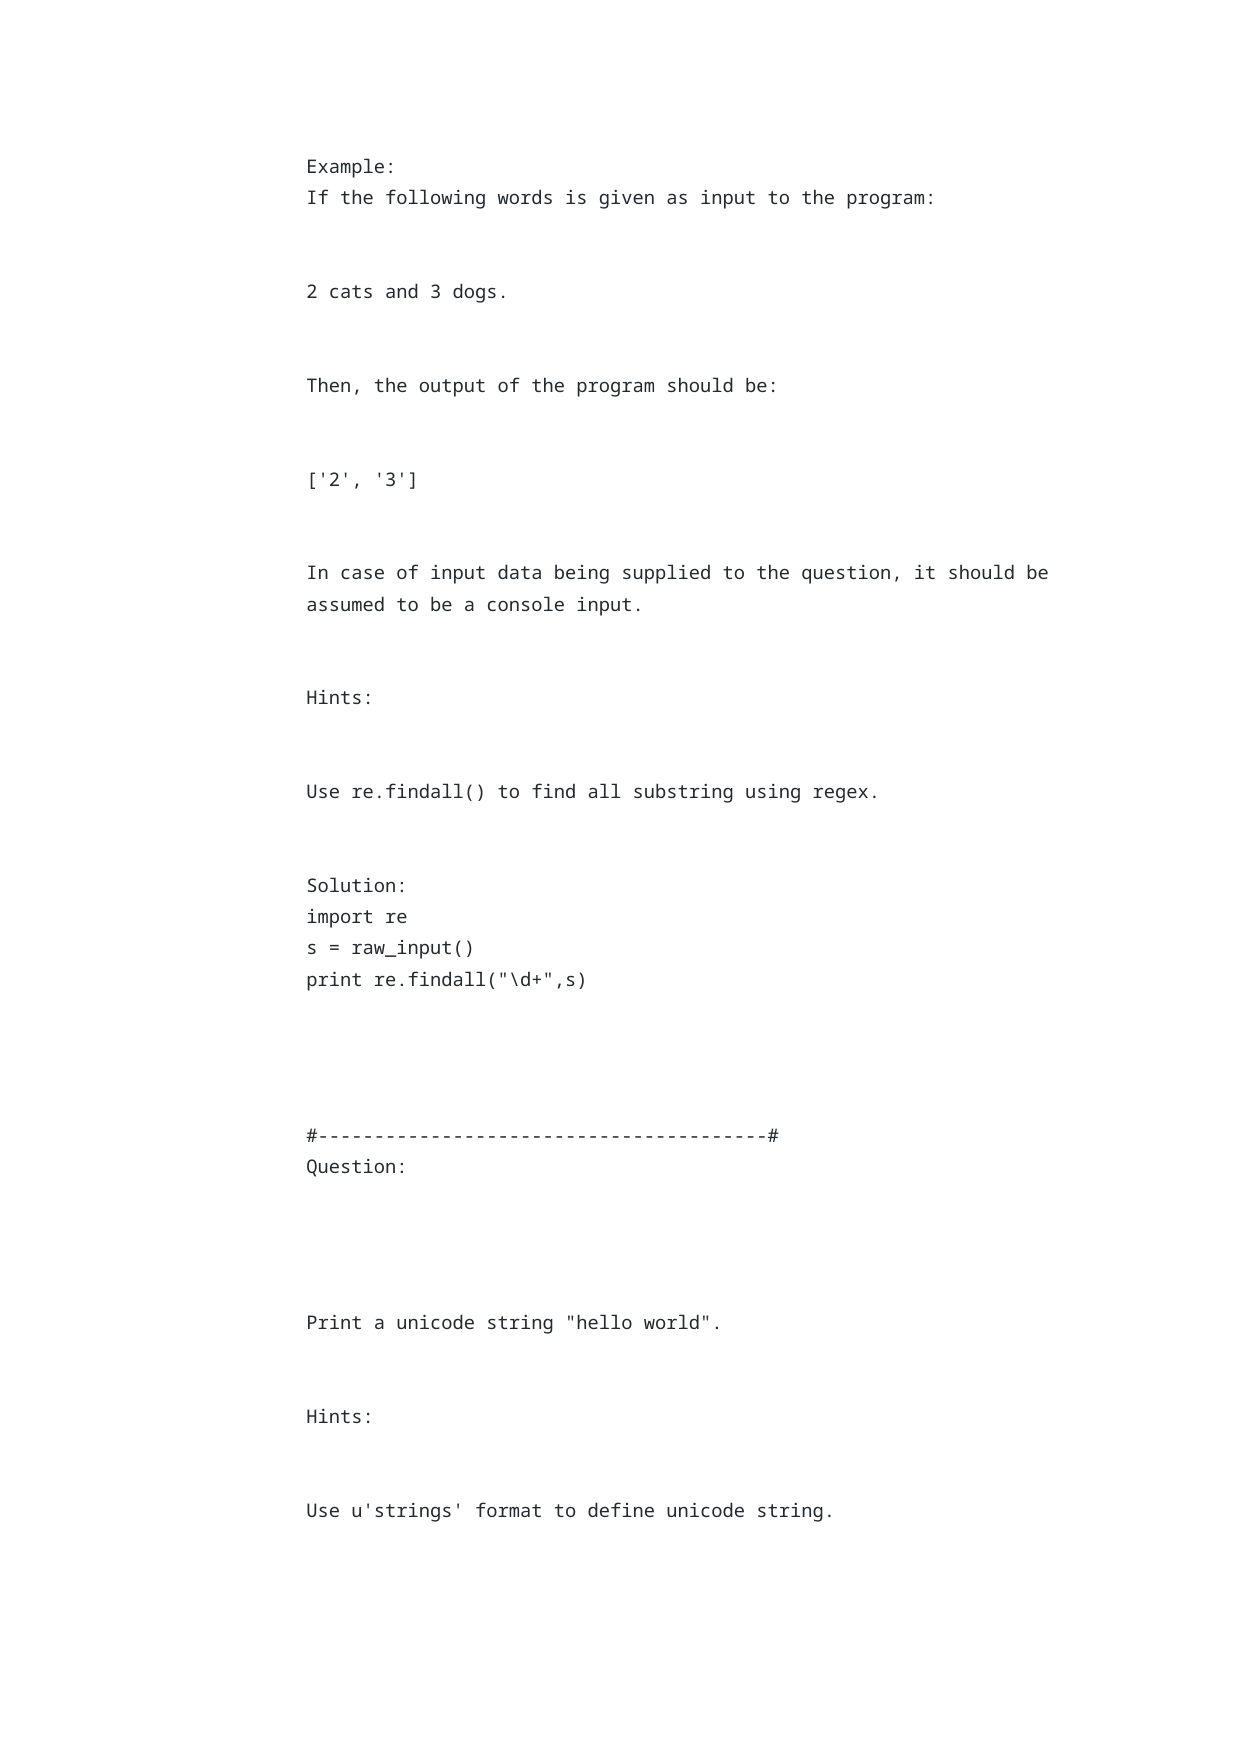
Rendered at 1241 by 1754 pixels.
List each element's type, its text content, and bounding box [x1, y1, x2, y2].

table_cell [291, 1179, 1091, 1241]
table_cell [146, 1523, 291, 1585]
table_cell [291, 1335, 1091, 1398]
table_cell If the following words is given as input to the program: [291, 179, 1091, 210]
table_cell Hints: [291, 679, 1091, 710]
table_cell [146, 304, 291, 366]
table_cell [146, 960, 291, 991]
table_cell [146, 1241, 291, 1304]
table_cell [146, 1335, 291, 1398]
table_cell [291, 1429, 1091, 1491]
table_cell [146, 179, 291, 210]
table_cell Hints: [291, 1398, 1091, 1429]
table_cell [146, 273, 291, 304]
table_cell [146, 616, 291, 679]
table_cell [146, 210, 291, 273]
table_cell Question: [291, 1148, 1091, 1179]
table_cell #----------------------------------------# [291, 1116, 1091, 1148]
table_cell Use u'strings' format to define unicode string. [291, 1491, 1091, 1523]
table_cell import re [291, 898, 1091, 929]
table_cell [146, 554, 291, 616]
table_cell [291, 210, 1091, 273]
table_cell print re.findall("\d+",s) [291, 960, 1091, 991]
table_cell Then, the output of the program should be: [291, 366, 1091, 398]
table_cell [291, 616, 1091, 679]
table_cell s = raw_input() [291, 929, 1091, 960]
table_cell [146, 491, 291, 554]
table_cell [291, 491, 1091, 554]
table_cell [146, 366, 291, 398]
table_cell [146, 398, 291, 460]
table_cell [146, 460, 291, 491]
table_cell Print a unicode string "hello world". [291, 1304, 1091, 1335]
table_cell 2 cats and 3 dogs. [291, 273, 1091, 304]
table_cell [146, 929, 291, 960]
table_cell [146, 148, 291, 179]
table_cell [146, 1491, 291, 1523]
table_cell [146, 991, 291, 1054]
table_cell [146, 866, 291, 898]
table_cell [146, 1054, 291, 1116]
table_cell [146, 1116, 291, 1148]
table_cell [291, 991, 1091, 1054]
table_cell [291, 710, 1091, 773]
table_cell [291, 1241, 1091, 1304]
table_cell [291, 398, 1091, 460]
table_cell ['2', '3'] [291, 460, 1091, 491]
table_cell Solution: [291, 866, 1091, 898]
table_cell [291, 304, 1091, 366]
table_cell Use re.findall() to find all substring using regex. [291, 773, 1091, 804]
table_cell In case of input data being supplied to the question, it should be assumed to be a console input. [291, 554, 1091, 616]
table_cell [146, 1304, 291, 1335]
table_cell [291, 804, 1091, 866]
table_cell [146, 679, 291, 710]
table_cell [146, 1148, 291, 1179]
table_cell [146, 710, 291, 773]
table_cell Example: [291, 148, 1091, 179]
table_cell [146, 1429, 291, 1491]
table_cell [146, 804, 291, 866]
table_cell [146, 773, 291, 804]
table_cell [291, 1054, 1091, 1116]
table_cell [146, 898, 291, 929]
table_cell [146, 1398, 291, 1429]
table_cell [291, 1523, 1091, 1585]
table_cell [146, 1179, 291, 1241]
